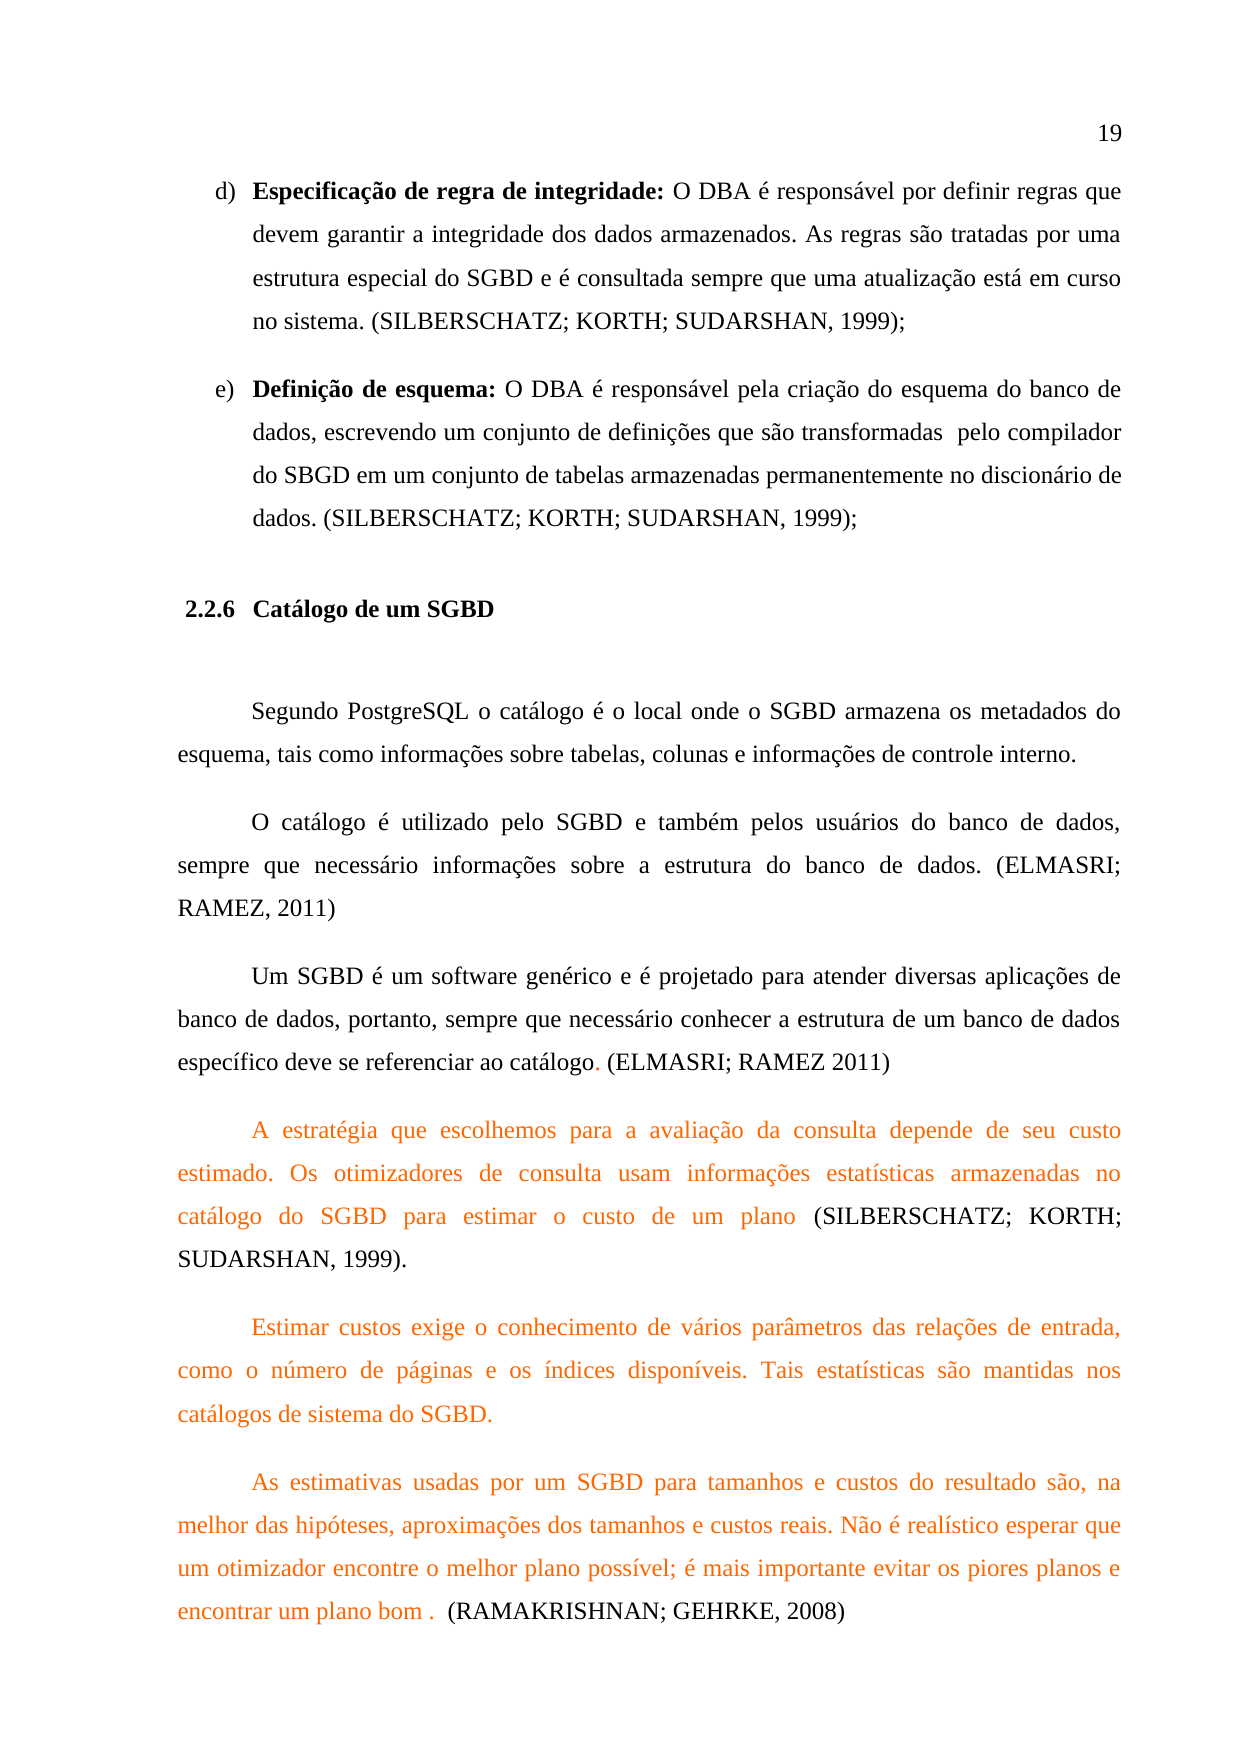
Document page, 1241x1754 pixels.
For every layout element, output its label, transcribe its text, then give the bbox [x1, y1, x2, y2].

text Segundo PostgreSQL o catálogo é o local onde o SGBD armazena os metadados do esquema, tais como informações sobre tabelas, colunas e informações de controle interno. [177, 696, 1122, 768]
list Especificação de regra de integridade: O DBA é responsável por definir regras que devem garantir a integridade dos dados armazenados. As regras são tratadas por uma estrutura especial do SGBD e é consultada sempre que uma atualização está em curso no sistema. (SILBERSCHATZ; KORTH; SUDARSHAN, 1999); [215, 176, 1122, 334]
list Catálogo de um SGBD [185, 594, 1122, 623]
text Estimar custos exige o conhecimento de vários parâmetros das relações de entrada, como o número de páginas e os índices disponíveis. Tais estatísticas são mantidas nos catálogos de sistema do SGBD. [177, 1312, 1122, 1427]
text Um SGBD é um software genérico e é projetado para atender diversas aplicações de banco de dados, portanto, sempre que necessário conhecer a estrutura de um banco de dados específico deve se referenciar ao catálogo. (ELMASRI; RAMEZ 2011) [177, 961, 1122, 1076]
text O catálogo é utilizado pelo SGBD e também pelos usuários do banco de dados, sempre que necessário informações sobre a estrutura do banco de dados. (ELMASRI; RAMEZ, 2011) [177, 807, 1122, 922]
text A estratégia que escolhemos para a avaliação da consulta depende de seu custo estimado. Os otimizadores de consulta usam informações estatísticas armazenadas no catálogo do SGBD para estimar o custo de um plano (SILBERSCHATZ; KORTH; SUDARSHAN, 1999). [177, 1115, 1122, 1273]
list Definição de esquema: O DBA é responsável pela criação do esquema do banco de dados, escrevendo um conjunto de definições que são transformadas pelo compilador do SBGD em um conjunto de tabelas armazenadas permanentemente no discionário de dados. (SILBERSCHATZ; KORTH; SUDARSHAN, 1999); [215, 374, 1122, 532]
text As estimativas usadas por um SGBD para tamanhos e custos do resultado são, na melhor das hipóteses, aproximações dos tamanhos e custos reais. Não é realístico esperar que um otimizador encontre o melhor plano possível; é mais importante evitar os piores planos e encontrar um plano bom . (RAMAKRISHNAN; GEHRKE, 2008) [177, 1467, 1122, 1625]
